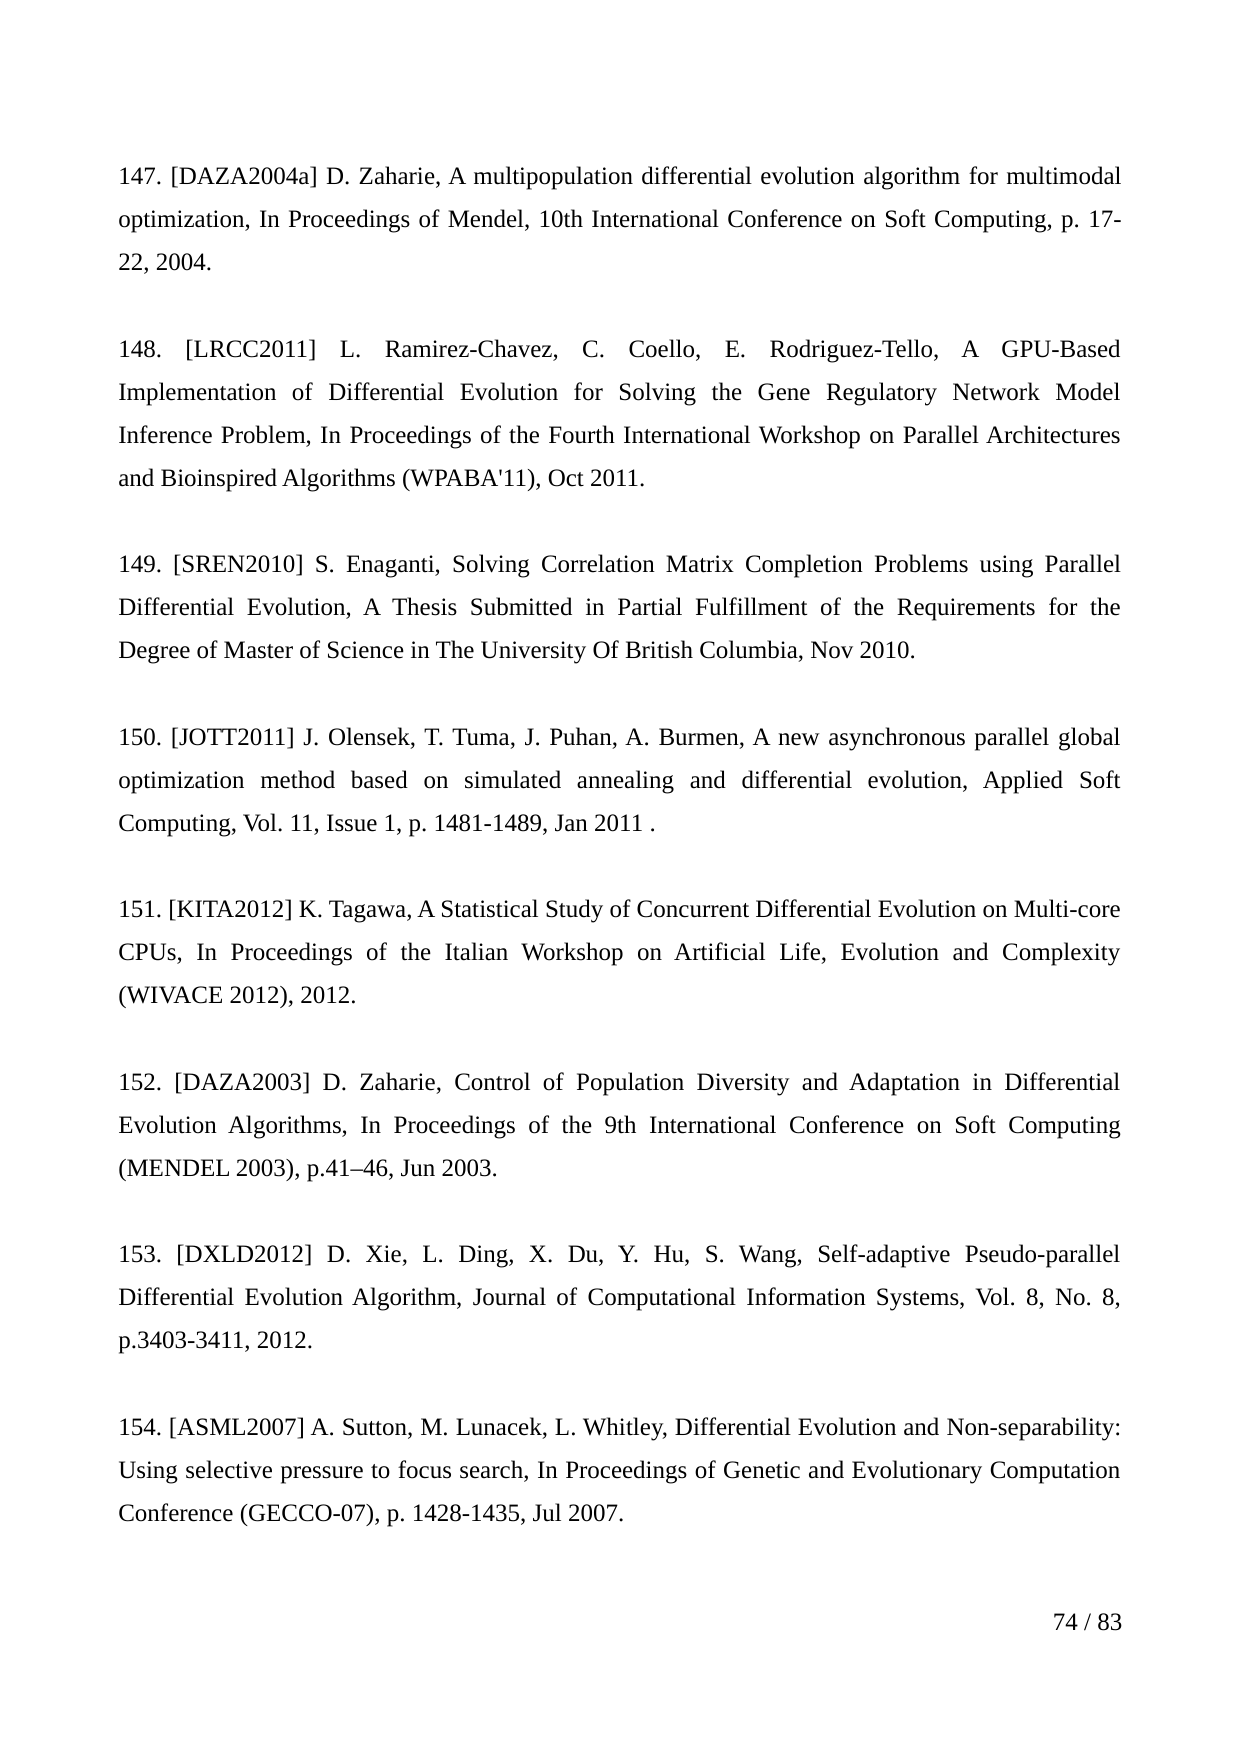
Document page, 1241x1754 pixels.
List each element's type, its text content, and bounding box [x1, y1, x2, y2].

text 154. [ASML2007] A. Sutton, M. Lunacek, L. Whitley, Differential Evolution and Non-separability: Using selective pressure to focus search, In Proceedings of Genetic and Evolutionary Computation Conference (GECCO-07), p. 1428-1435, Jul 2007. [118, 1412, 1122, 1527]
text 147. [DAZA2004a] D. Zaharie, A multipopulation differential evolution algorithm for multimodal optimization, In Proceedings of Mendel, 10th International Conference on Soft Computing, p. 17-22, 2004. [118, 161, 1122, 276]
text 151. [KITA2012] K. Tagawa, A Statistical Study of Concurrent Differential Evolution on Multi-core CPUs, In Proceedings of the Italian Workshop on Artificial Life, Evolution and Complexity (WIVACE 2012), 2012. [118, 894, 1122, 1009]
text 153. [DXLD2012] D. Xie, L. Ding, X. Du, Y. Hu, S. Wang, Self-adaptive Pseudo-parallel Differential Evolution Algorithm, Journal of Computational Information Systems, Vol. 8, No. 8, p.3403-3411, 2012. [118, 1239, 1122, 1354]
text 152. [DAZA2003] D. Zaharie, Control of Population Diversity and Adaptation in Differential Evolution Algorithms, In Proceedings of the 9th International Conference on Soft Computing (MENDEL 2003), p.41–46, Jun 2003. [118, 1067, 1122, 1182]
text 150. [JOTT2011] J. Olensek, T. Tuma, J. Puhan, A. Burmen, A new asynchronous parallel global optimization method based on simulated annealing and differential evolution, Applied Soft Computing, Vol. 11, Issue 1, p. 1481-1489, Jan 2011 . [118, 722, 1122, 837]
text 148. [LRCC2011] L. Ramirez-Chavez, C. Coello, E. Rodriguez-Tello, A GPU-Based Implementation of Differential Evolution for Solving the Gene Regulatory Network Model Inference Problem, In Proceedings of the Fourth International Workshop on Parallel Architectures and Bioinspired Algorithms (WPABA'11), Oct 2011. [118, 334, 1122, 492]
text 149. [SREN2010] S. Enaganti, Solving Correlation Matrix Completion Problems using Parallel Differential Evolution, A Thesis Submitted in Partial Fulfillment of the Requirements for the Degree of Master of Science in The University Of British Columbia, Nov 2010. [118, 549, 1122, 664]
